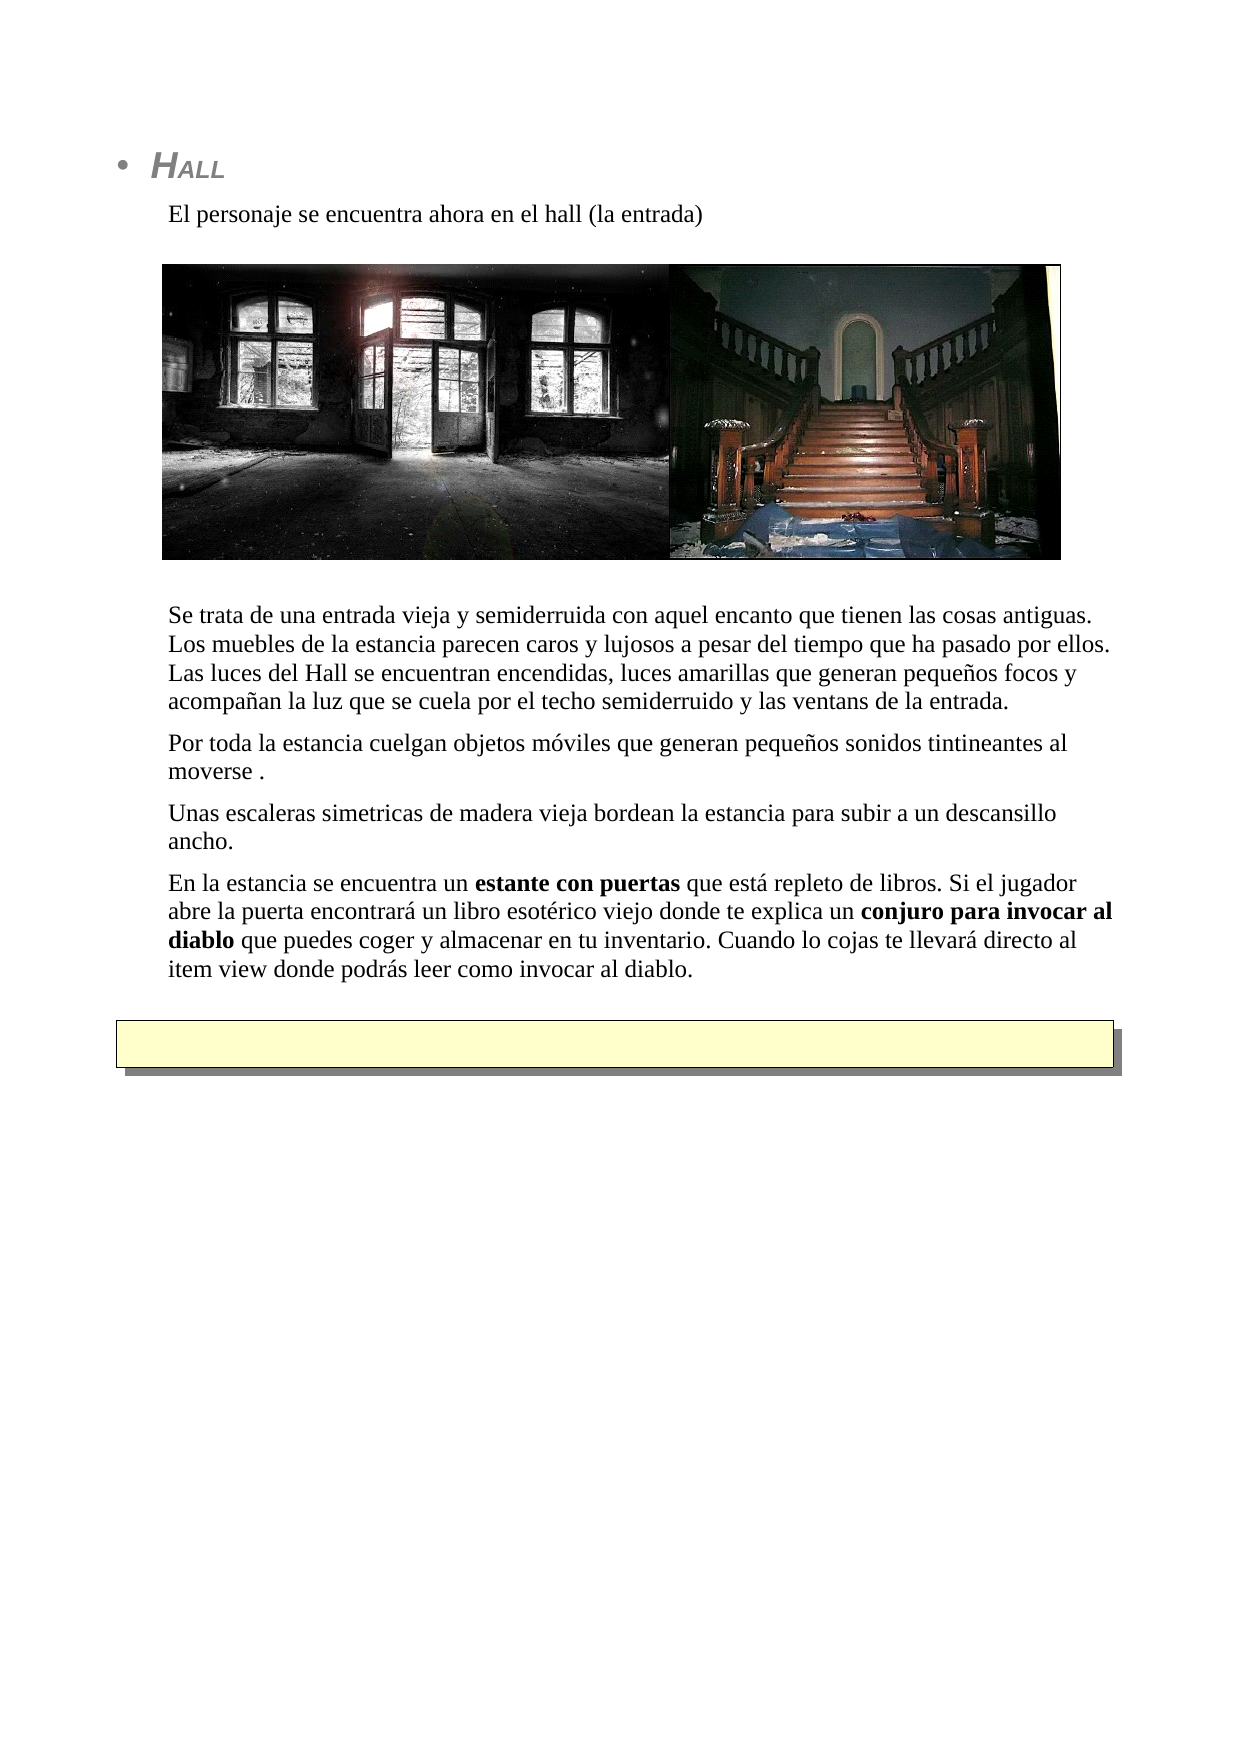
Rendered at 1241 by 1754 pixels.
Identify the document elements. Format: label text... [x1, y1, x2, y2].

text El personaje se encuentra ahora en el hall (la entrada) [168, 199, 1122, 228]
text Unas escaleras simetricas de madera vieja bordean la estancia para subir a un descansillo ancho. [168, 798, 1122, 855]
text En la estancia se encuentra un estante con puertas que está repleto de libros. Si el jugador abre la puerta encontrará un libro esotérico viejo donde te explica un conjuro para invocar al diablo que puedes coger y almacenar en tu inventario. Cuando lo cojas te llevará directo al item view donde podrás leer como invocar al diablo. [168, 868, 1122, 983]
subtitle Hall [116, 143, 1122, 186]
text Se trata de una entrada vieja y semiderruida con aquel encanto que tienen las cosas antiguas. Los muebles de la estancia parecen caros y lujosos a pesar del tiempo que ha pasado por ellos. Las luces del Hall se encuentran encendidas, luces amarillas que generan pequeños focos y acompañan la luz que se cuela por el techo semiderruido y las ventans de la entrada. [168, 600, 1122, 715]
text Por toda la estancia cuelgan objetos móviles que generan pequeños sonidos tintineantes al moverse . [168, 728, 1122, 785]
